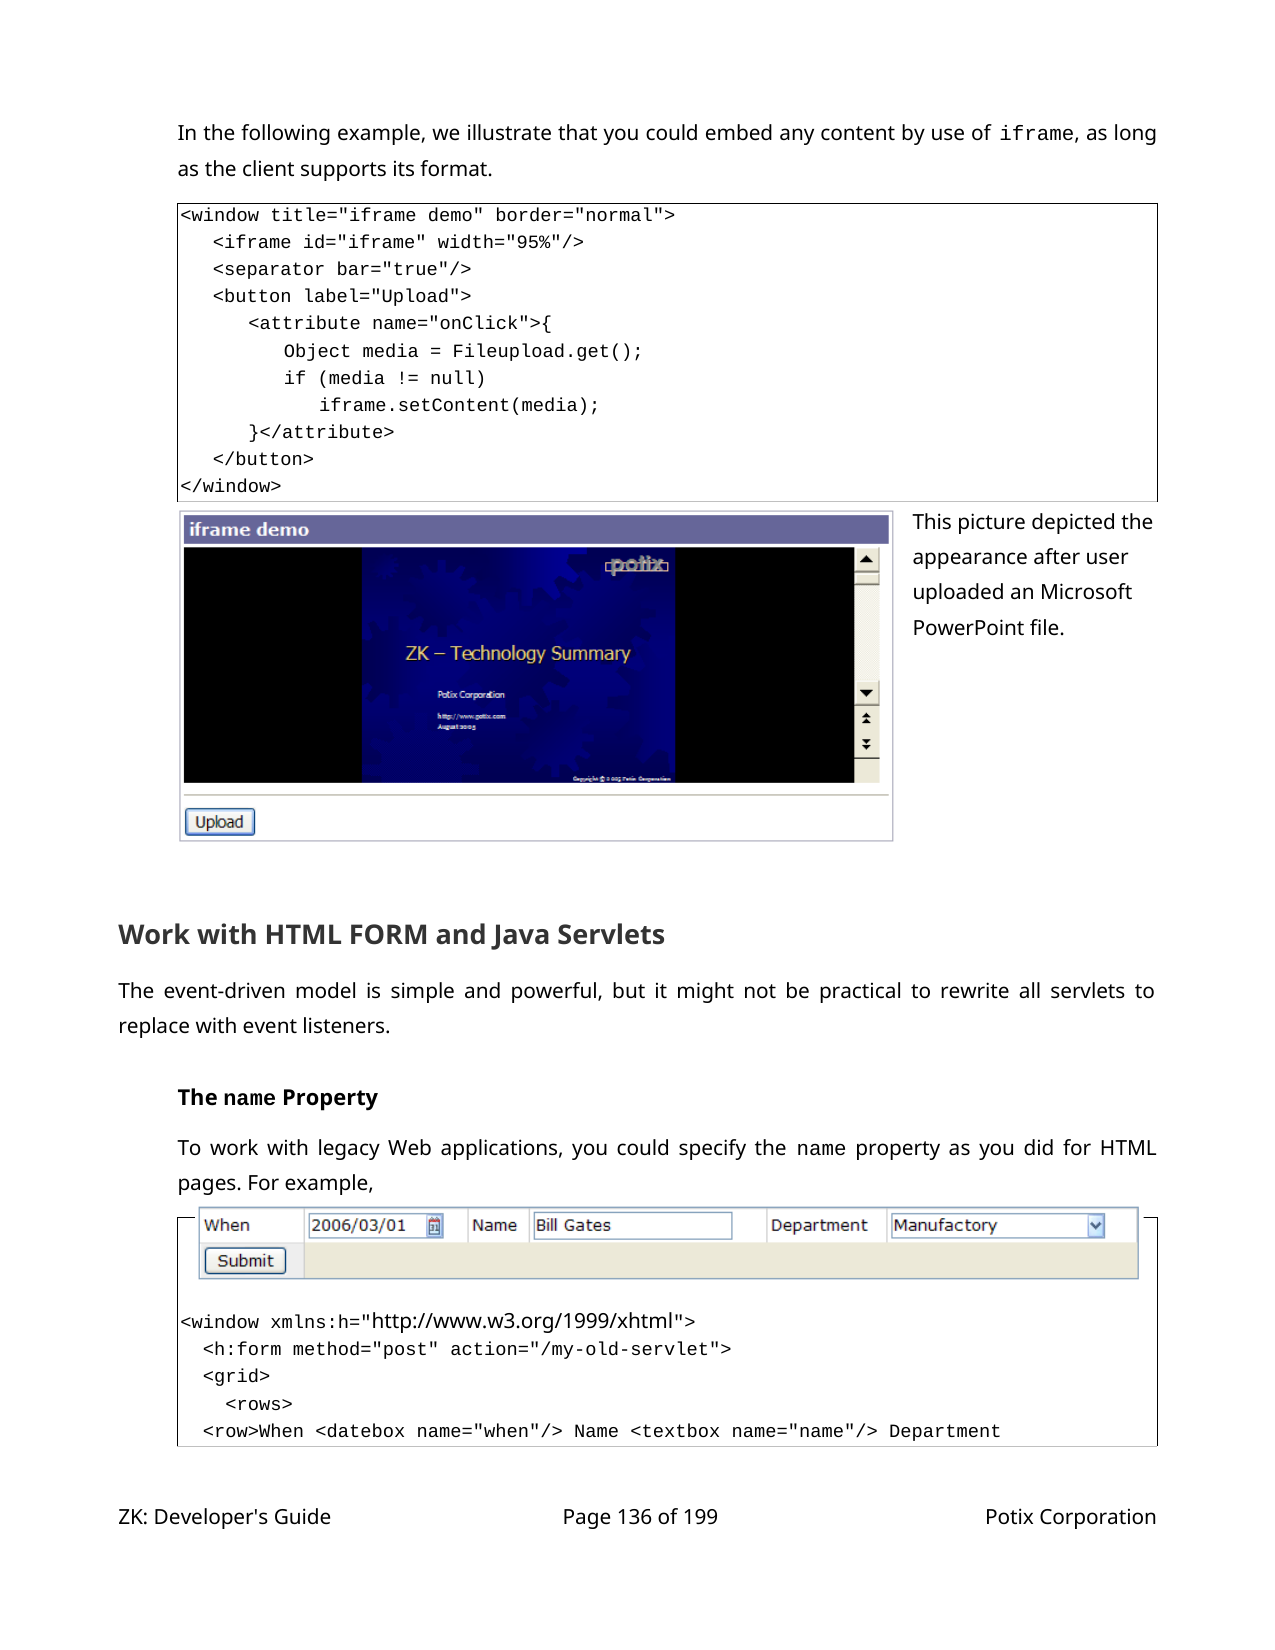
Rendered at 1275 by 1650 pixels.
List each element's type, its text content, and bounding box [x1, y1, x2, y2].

text <rows> [178, 1392, 1157, 1416]
text </button> [178, 447, 1157, 471]
text <window xmlns:h="http://www.w3.org/1999/xhtml"> [178, 1306, 1157, 1334]
text <grid> [178, 1364, 1157, 1389]
text iframe.setContent(media); [178, 393, 1157, 417]
picture [177, 507, 898, 845]
text To work with legacy Web applications, you could specify the name property as you did for HTML pages. For example, [177, 1133, 1157, 1196]
subtitle Work with HTML FORM and Java Servlets [118, 916, 1157, 952]
picture [195, 1203, 1144, 1282]
text <iframe id="iframe" width="95%"/> [178, 230, 1157, 254]
table_header This picture depicted the appearance after user uploaded an Microsoft PowerPoint file. [912, 507, 1156, 845]
text <row>When <datebox name="when"/> Name <textbox name="name"/> Department [178, 1419, 1157, 1446]
text }</attribute> [178, 420, 1157, 444]
subtitle The name Property [177, 1082, 1157, 1112]
text The event-driven model is simple and powerful, but it might not be practical to rewrite all servlets to replace with event listeners. [118, 976, 1157, 1039]
text <button label="Upload"> [178, 284, 1157, 308]
table_header [898, 507, 912, 845]
text </window> [178, 474, 1157, 501]
text <h:form method="post" action="/my-old-servlet"> [178, 1337, 1157, 1361]
text <attribute name="onClick">{ [178, 311, 1157, 336]
text In the following example, we illustrate that you could embed any content by use of iframe, as long as the client supports its format. [177, 118, 1157, 182]
text <window title="iframe demo" border="normal"> [178, 204, 1157, 227]
text Object media = Fileupload.get(); [178, 338, 1157, 363]
text <separator bar="true"/> [178, 257, 1157, 281]
text if (media != null) [178, 366, 1157, 390]
